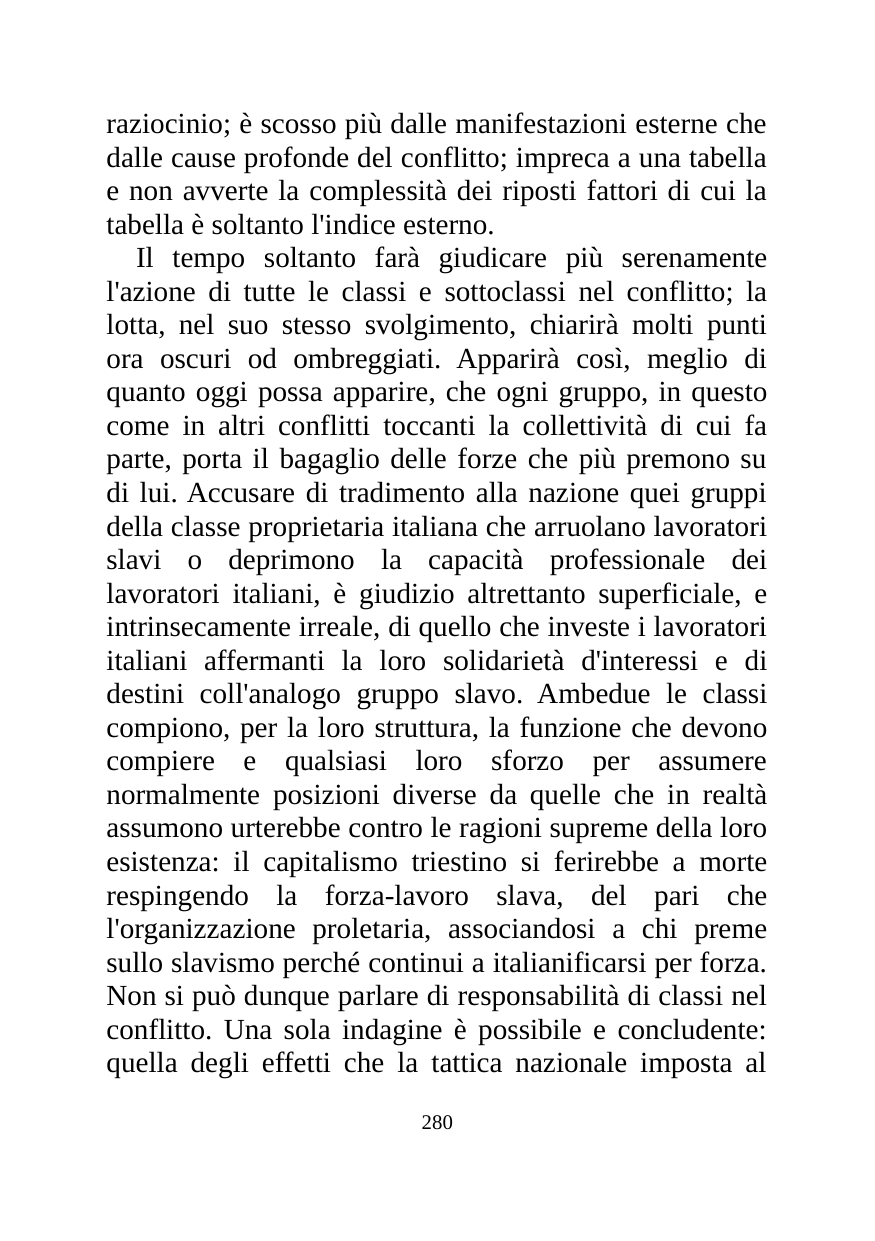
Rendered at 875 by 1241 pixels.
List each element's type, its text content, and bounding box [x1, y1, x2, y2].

text Il tempo soltanto farà giudicare più serenamente l'azione di tutte le classi e sottoclassi nel conflitto; la lotta, nel suo stesso svolgimento, chiarirà molti punti ora oscuri od ombreggiati. Apparirà così, meglio di quanto oggi possa apparire, che ogni gruppo, in questo come in altri conflitti toccanti la collettività di cui fa parte, porta il bagaglio delle forze che più premono su di lui. Accusare di tradimento alla nazione quei gruppi della classe proprietaria italiana che arruolano lavoratori slavi o deprimono la capacità professionale dei lavoratori italiani, è giudizio altrettanto superficiale, e intrinsecamente irreale, di quello che investe i lavoratori italiani affermanti la loro solidarietà d'interessi e di destini coll'analogo gruppo slavo. Ambedue le classi compiono, per la loro struttura, la funzione che devono compiere e qualsiasi loro sforzo per assumere normalmente posizioni diverse da quelle che in realtà assumono urterebbe contro le ragioni supreme della loro esistenza: il capitalismo triestino si ferirebbe a morte respingendo la forza-lavoro slava, del pari che l'organizzazione proletaria, associandosi a chi preme sullo slavismo perché continui a italianificarsi per forza. Non si può dunque parlare di responsabilità di classi nel conflitto. Una sola indagine è possibile e concludente: quella degli effetti che la tattica nazionale imposta al [106, 240, 768, 1079]
text raziocinio; è scosso più dalle manifestazioni esterne che dalle cause profonde del conflitto; impreca a una tabella e non avverte la complessità dei riposti fattori di cui la tabella è soltanto l'indice esterno. [106, 106, 768, 240]
